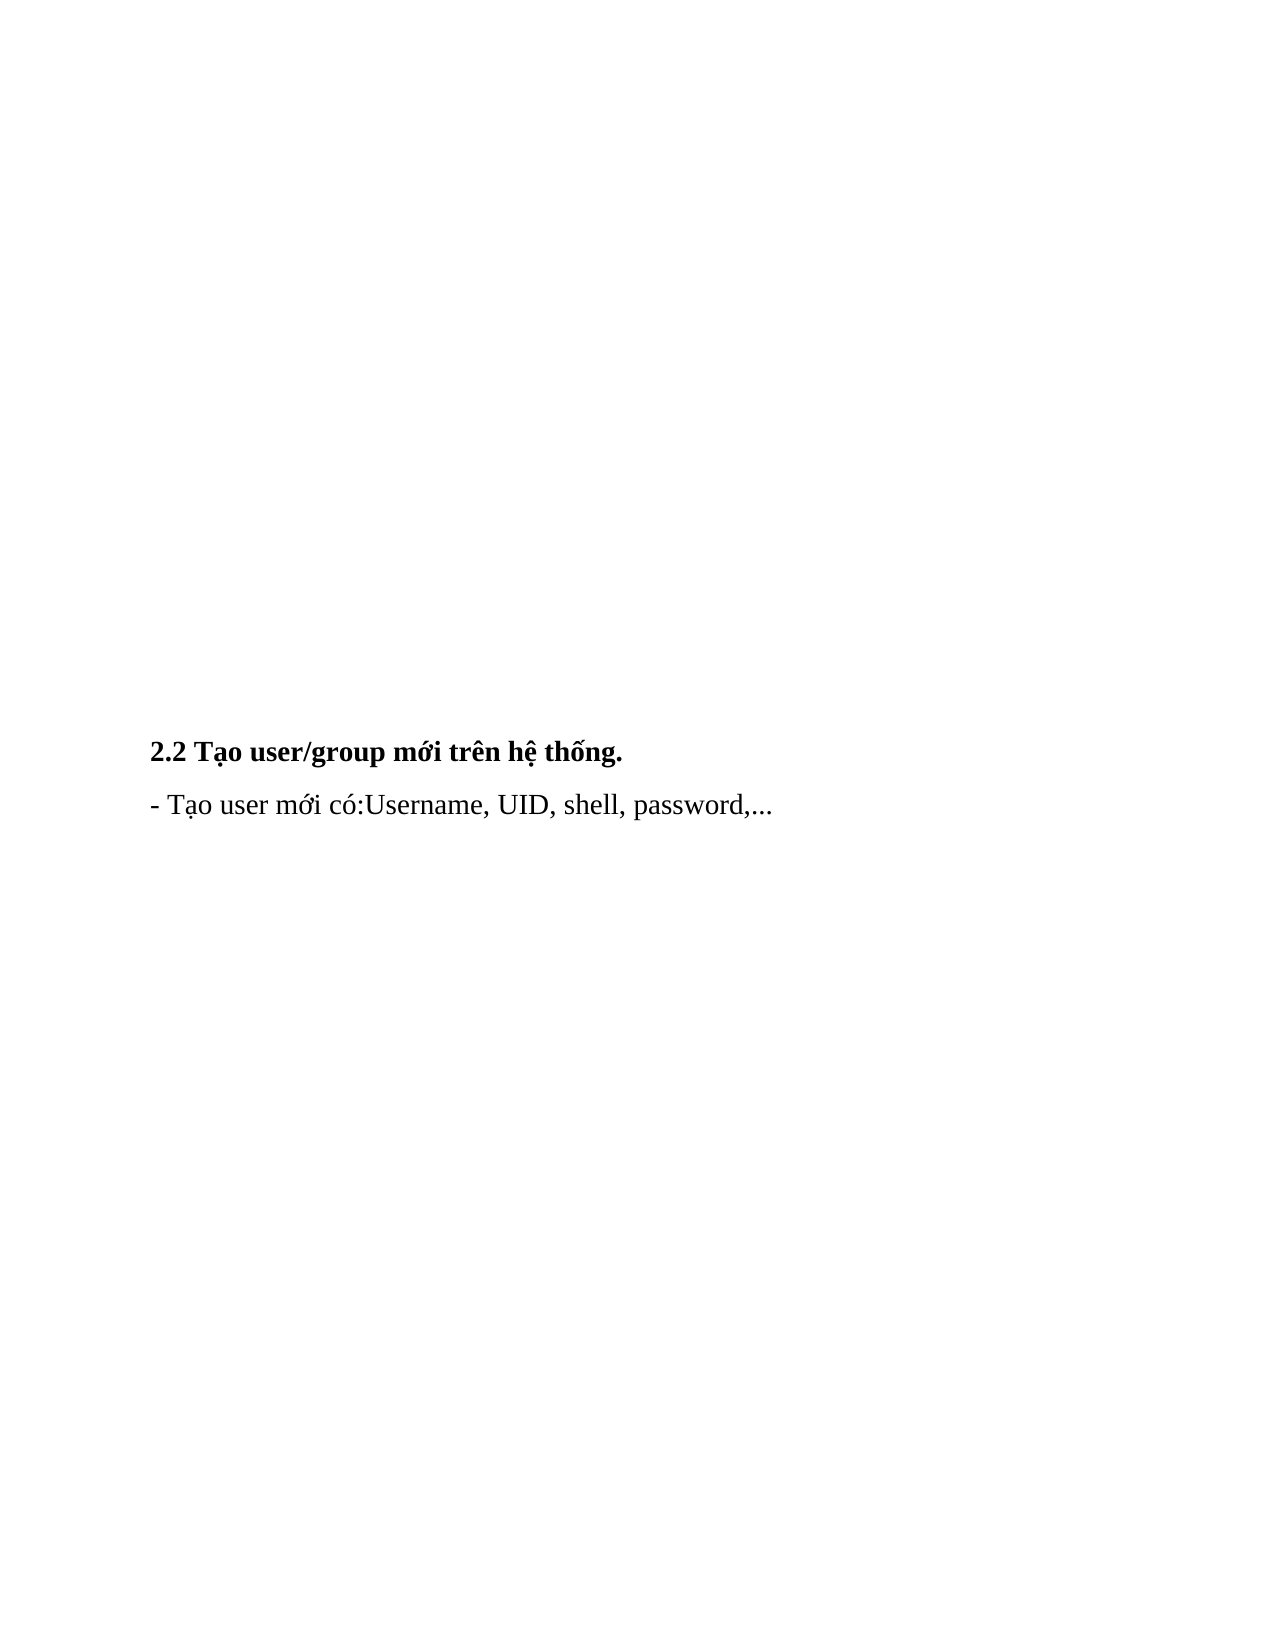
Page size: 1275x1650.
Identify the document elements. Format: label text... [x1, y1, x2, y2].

text 2.2 Tạo user/group mới trên hệ thống. [150, 734, 1125, 768]
text - Tạo user mới có:Username, UID, shell, password,... [150, 787, 1125, 821]
